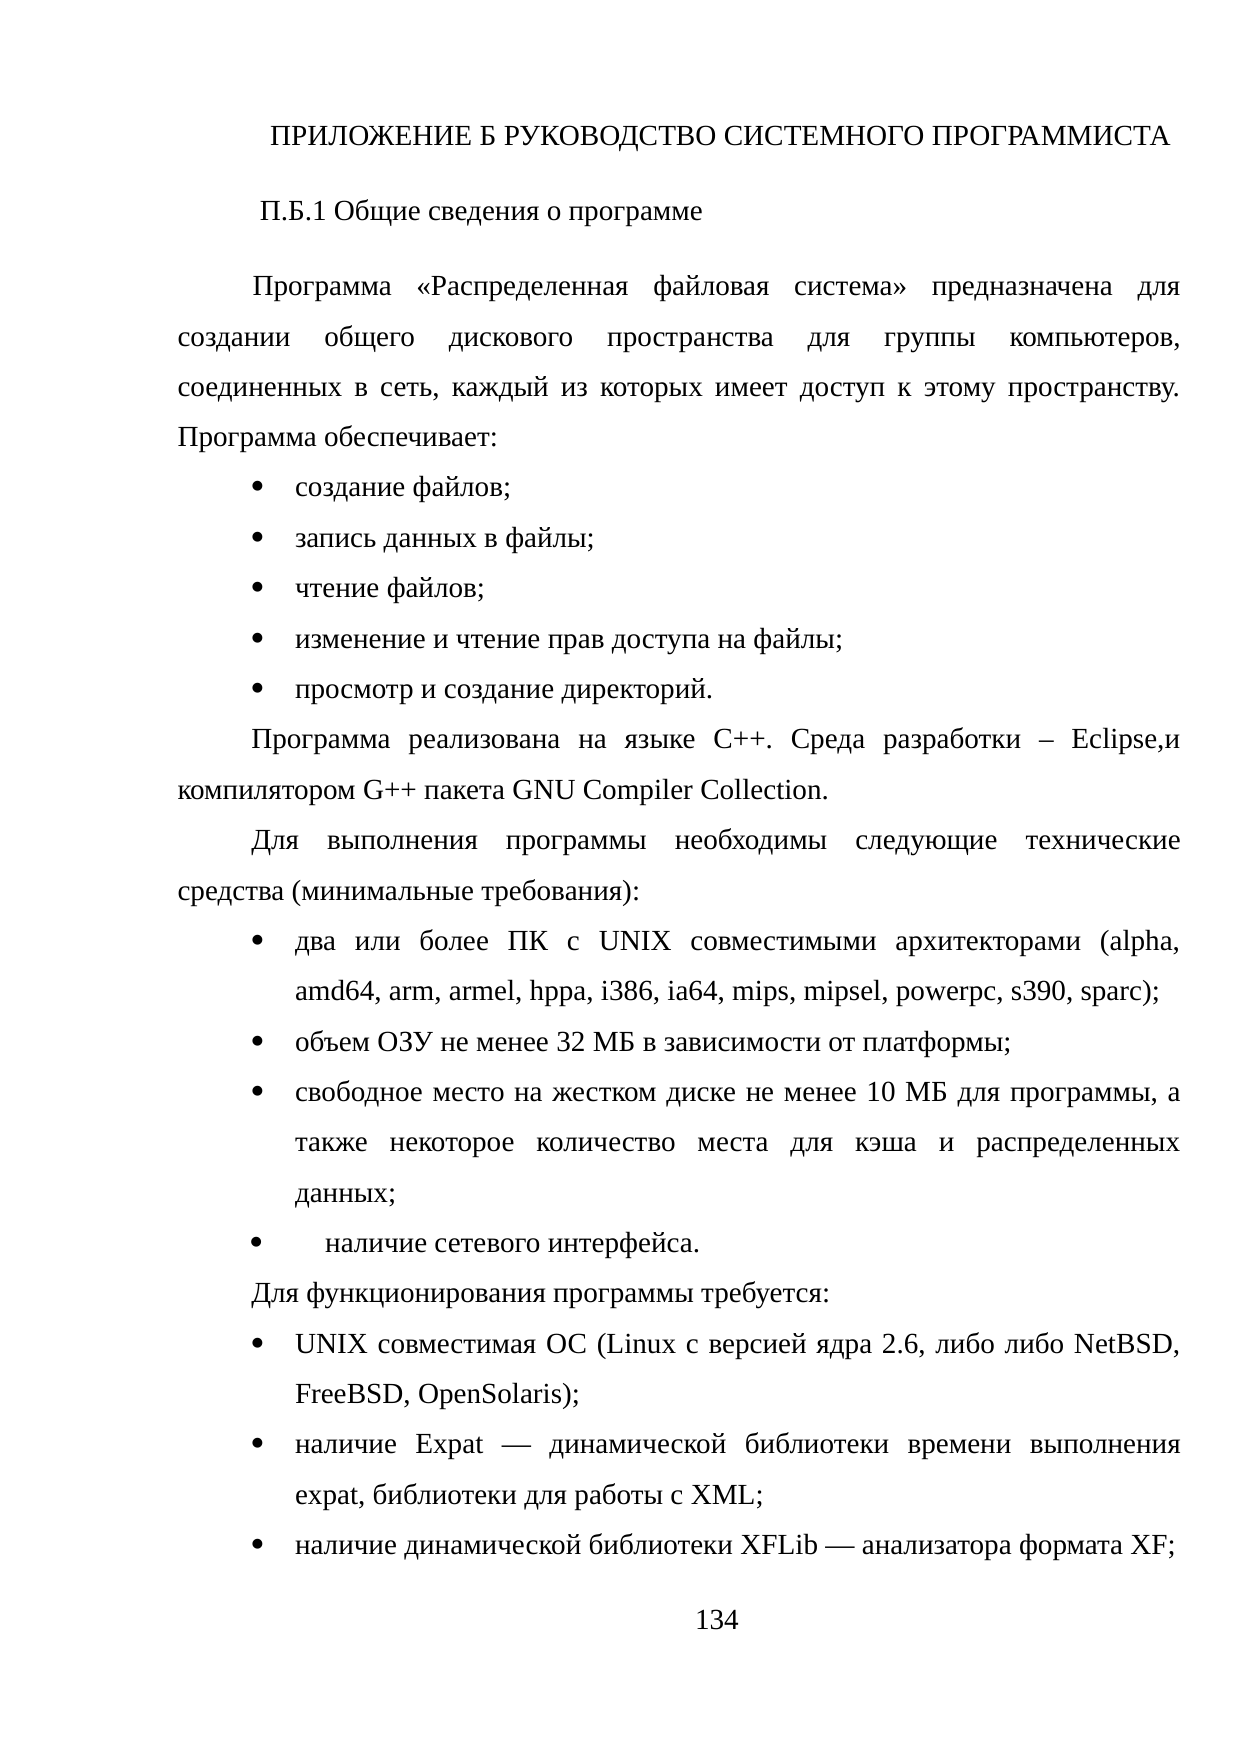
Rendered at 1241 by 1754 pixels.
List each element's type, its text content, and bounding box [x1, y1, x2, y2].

list изменение и чтение прав доступа на файлы; [252, 621, 1181, 654]
list создание файлов; [252, 469, 1181, 503]
list объем ОЗУ не менее 32 МБ в зависимости от платформы; [252, 1024, 1181, 1057]
list UNIX совместимая ОС (Linux с версией ядра 2.6, либо либо NetBSD, FreeBSD, OpenSolaris); [252, 1326, 1181, 1410]
list наличие сетевого интерфейса. [177, 1225, 1181, 1259]
list наличие Expat — динамической библиотеки времени выполнения expat, библиотеки для работы с XML; [252, 1427, 1181, 1511]
text Для функционирования программы требуется: [177, 1276, 1181, 1309]
list просмотр и создание директорий. [252, 671, 1181, 705]
list два или более ПК с UNIX совместимыми архитекторами (alpha, amd64, arm, armel, hppa, i386, ia64, mips, mipsel, powerpc, s390, sparc); [252, 923, 1181, 1007]
subtitle Общие сведения о программе [252, 193, 1181, 227]
text Программа реализована на языке С++. Среда разработки – Eclipse,и компилятором G++ пакета GNU Compiler Collection. [177, 722, 1181, 806]
list наличие динамической библиотеки XFLib — анализатора формата XF; [252, 1527, 1181, 1561]
list чтение файлов; [252, 570, 1181, 604]
subtitle Руководство системного программиста [252, 118, 1181, 152]
list свободное место на жестком диске не менее 10 МБ для программы, а также некоторое количество места для кэша и распределенных данных; [252, 1074, 1181, 1208]
text Программа «Распределенная файловая система» предназначена для создании общего дискового пространства для группы компьютеров, соединенных в сеть, каждый из которых имеет доступ к этому пространству. Программа обеспечивает: [177, 268, 1181, 453]
text Для выполнения программы необходимы следующие технические средства (минимальные требования): [177, 822, 1181, 906]
list запись данных в файлы; [252, 520, 1181, 554]
